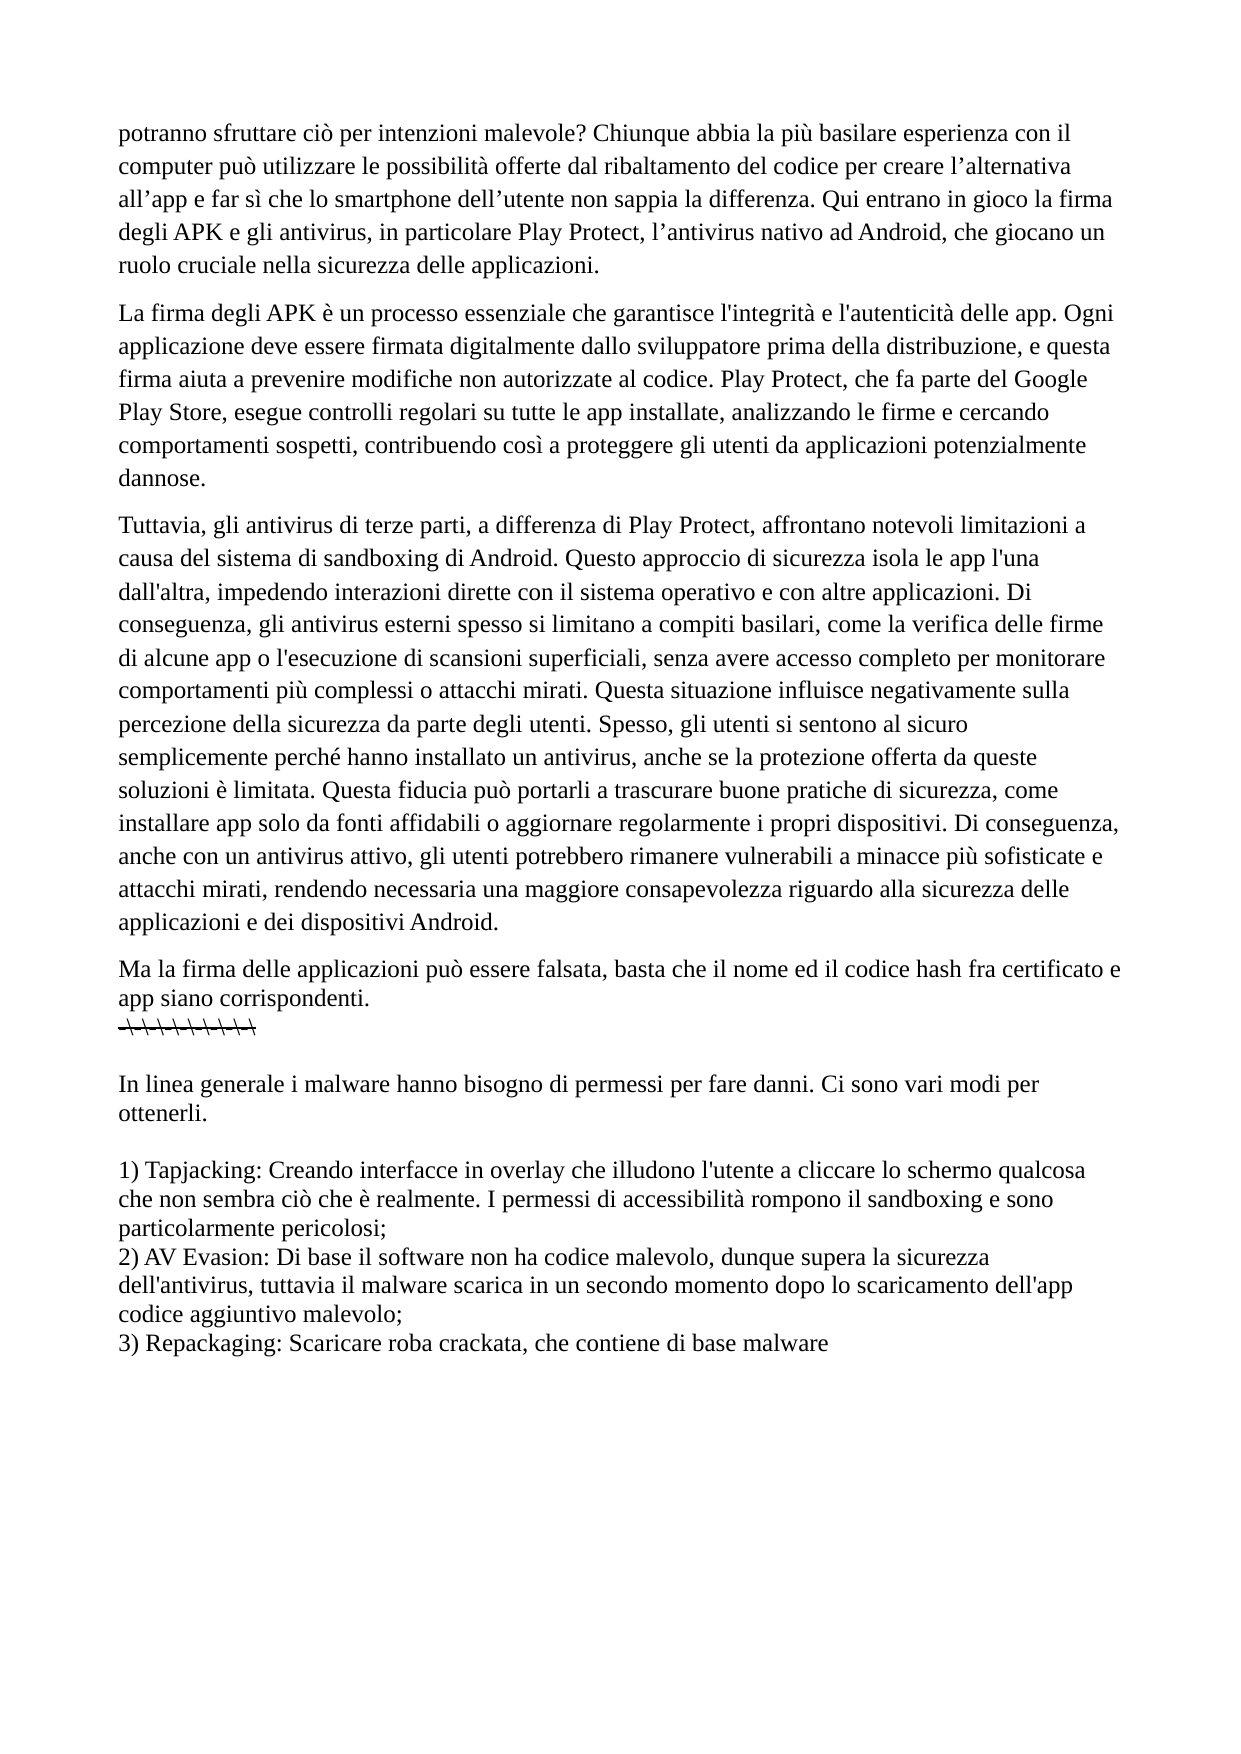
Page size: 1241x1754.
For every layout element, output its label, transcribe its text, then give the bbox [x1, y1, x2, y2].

text Tuttavia, gli antivirus di terze parti, a differenza di Play Protect, affrontano notevoli limitazioni a causa del sistema di sandboxing di Android. Questo approccio di sicurezza isola le app l'una dall'altra, impedendo interazioni dirette con il sistema operativo e con altre applicazioni. Di conseguenza, gli antivirus esterni spesso si limitano a compiti basilari, come la verifica delle firme di alcune app o l'esecuzione di scansioni superficiali, senza avere accesso completo per monitorare comportamenti più complessi o attacchi mirati. Questa situazione influisce negativamente sulla percezione della sicurezza da parte degli utenti. Spesso, gli utenti si sentono al sicuro semplicemente perché hanno installato un antivirus, anche se la protezione offerta da queste soluzioni è limitata. Questa fiducia può portarli a trascurare buone pratiche di sicurezza, come installare app solo da fonti affidabili o aggiornare regolarmente i propri dispositivi. Di conseguenza, anche con un antivirus attivo, gli utenti potrebbero rimanere vulnerabili a minacce più sofisticate e attacchi mirati, rendendo necessaria una maggiore consapevolezza riguardo alla sicurezza delle applicazioni e dei dispositivi Android. [118, 511, 1122, 936]
text In linea generale i malware hanno bisogno di permessi per fare danni. Ci sono vari modi per ottenerli. [118, 1069, 1122, 1127]
text Ma la firma delle applicazioni può essere falsata, basta che il nome ed il codice hash fra certificato e app siano corrispondenti. [118, 954, 1122, 1012]
text La firma degli APK è un processo essenziale che garantisce l'integrità e l'autenticità delle app. Ogni applicazione deve essere firmata digitalmente dallo sviluppatore prima della distribuzione, e questa firma aiuta a prevenire modifiche non autorizzate al codice. Play Protect, che fa parte del Google Play Store, esegue controlli regolari su tutte le app installate, analizzando le firme e cercando comportamenti sospetti, contribuendo così a proteggere gli utenti da applicazioni potenzialmente dannose. [118, 298, 1122, 492]
text 2) AV Evasion: Di base il software non ha codice malevolo, dunque supera la sicurezza dell'antivirus, tuttavia il malware scarica in un secondo momento dopo lo scaricamento dell'app codice aggiuntivo malevolo; [118, 1242, 1122, 1328]
text 1) Tapjacking: Creando interfacce in overlay che illudono l'utente a cliccare lo schermo qualcosa che non sembra ciò che è realmente. I permessi di accessibilità rompono il sandboxing e sono particolarmente pericolosi; [118, 1156, 1122, 1242]
text 3) Repackaging: Scaricare roba crackata, che contiene di base malware [118, 1328, 1122, 1357]
text -\-\-\-\-\-\-\-\-\ [118, 1012, 1122, 1041]
text potranno sfruttare ciò per intenzioni malevole? Chiunque abbia la più basilare esperienza con il computer può utilizzare le possibilità offerte dal ribaltamento del codice per creare l’alternativa all’app e far sì che lo smartphone dell’utente non sappia la differenza. Qui entrano in gioco la firma degli APK e gli antivirus, in particolare Play Protect, l’antivirus nativo ad Android, che giocano un ruolo cruciale nella sicurezza delle applicazioni. [118, 118, 1122, 279]
